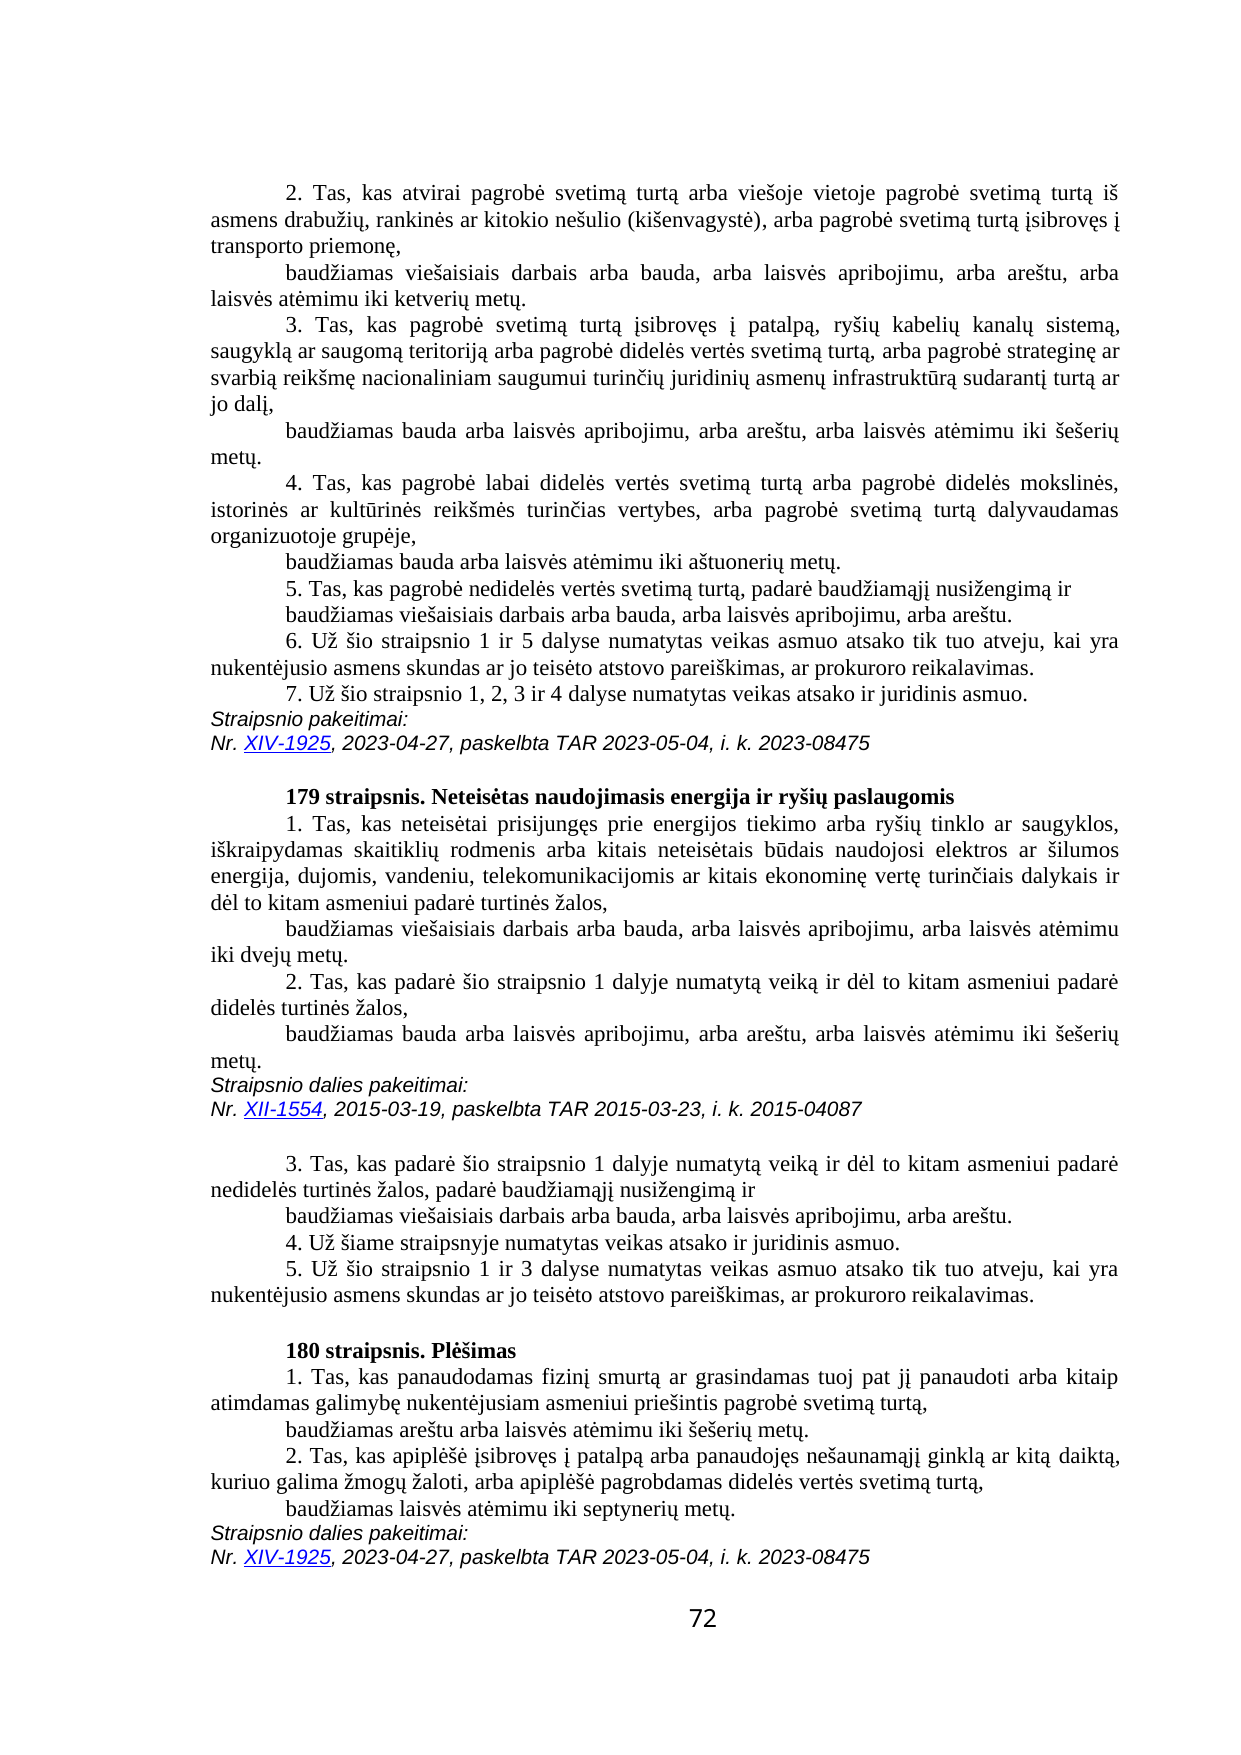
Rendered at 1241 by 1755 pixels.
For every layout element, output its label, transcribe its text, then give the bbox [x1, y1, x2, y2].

text 6. Už šio straipsnio 1 ir 5 dalyse numatytas veikas asmuo atsako tik tuo atveju, kai yra nukentėjusio asmens skundas ar jo teisėto atstovo pareiškimas, ar prokuroro reikalavimas. [210, 627, 1120, 680]
text Nr. XIV-1925, 2023-04-27, paskelbta TAR 2023-05-04, i. k. 2023-08475 [210, 1545, 1120, 1569]
text baudžiamas areštu arba laisvės atėmimu iki šešerių metų. [210, 1416, 1120, 1442]
text baudžiamas laisvės atėmimu iki septynerių metų. [210, 1495, 1120, 1521]
text 2. Tas, kas apiplėšė įsibrovęs į patalpą arba panaudojęs nešaunamąjį ginklą ar kitą daiktą, kuriuo galima žmogų žaloti, arba apiplėšė pagrobdamas didelės vertės svetimą turtą, [210, 1442, 1120, 1495]
text baudžiamas viešaisiais darbais arba bauda, arba laisvės apribojimu, arba areštu, arba laisvės atėmimu iki ketverių metų. [210, 258, 1120, 311]
text 4. Už šiame straipsnyje numatytas veikas atsako ir juridinis asmuo. [210, 1229, 1120, 1255]
text 5. Tas, kas pagrobė nedidelės vertės svetimą turtą, padarė baudžiamąjį nusižengimą ir [210, 575, 1120, 601]
text baudžiamas bauda arba laisvės apribojimu, arba areštu, arba laisvės atėmimu iki šešerių metų. [210, 1020, 1120, 1073]
text Nr. XII-1554, 2015-03-19, paskelbta TAR 2015-03-23, i. k. 2015-04087 [210, 1097, 1120, 1121]
text 5. Už šio straipsnio 1 ir 3 dalyse numatytas veikas asmuo atsako tik tuo atveju, kai yra nukentėjusio asmens skundas ar jo teisėto atstovo pareiškimas, ar prokuroro reikalavimas. [210, 1255, 1120, 1308]
text 7. Už šio straipsnio 1, 2, 3 ir 4 dalyse numatytas veikas atsako ir juridinis asmuo. [210, 680, 1120, 707]
text 1. Tas, kas panaudodamas fizinį smurtą ar grasindamas tuoj pat jį panaudoti arba kitaip atimdamas galimybę nukentėjusiam asmeniui priešintis pagrobė svetimą turtą, [210, 1363, 1120, 1416]
text 2. Tas, kas padarė šio straipsnio 1 dalyje numatytą veiką ir dėl to kitam asmeniui padarė didelės turtinės žalos, [210, 968, 1120, 1020]
text Straipsnio dalies pakeitimai: [210, 1073, 1120, 1097]
text 3. Tas, kas pagrobė svetimą turtą įsibrovęs į patalpą, ryšių kabelių kanalų sistemą, saugyklą ar saugomą teritoriją arba pagrobė didelės vertės svetimą turtą, arba pagrobė strateginę ar svarbią reikšmę nacionaliniam saugumui turinčių juridinių asmenų infrastruktūrą sudarantį turtą ar jo dalį, [210, 311, 1120, 417]
text 2. Tas, kas atvirai pagrobė svetimą turtą arba viešoje vietoje pagrobė svetimą turtą iš asmens drabužių, rankinės ar kitokio nešulio (kišenvagystė), arba pagrobė svetimą turtą įsibrovęs į transporto priemonę, [210, 179, 1120, 258]
text baudžiamas viešaisiais darbais arba bauda, arba laisvės apribojimu, arba areštu. [210, 1202, 1120, 1229]
text Straipsnio pakeitimai: [210, 707, 1120, 731]
text 180 straipsnis. Plėšimas [210, 1337, 1120, 1363]
text Nr. XIV-1925, 2023-04-27, paskelbta TAR 2023-05-04, i. k. 2023-08475 [210, 731, 1120, 754]
text Straipsnio dalies pakeitimai: [210, 1521, 1120, 1545]
text 1. Tas, kas neteisėtai prisijungęs prie energijos tiekimo arba ryšių tinklo ar saugyklos, iškraipydamas skaitiklių rodmenis arba kitais neteisėtais būdais naudojosi elektros ar šilumos energija, dujomis, vandeniu, telekomunikacijomis ar kitais ekonominę vertę turinčiais dalykais ir dėl to kitam asmeniui padarė turtinės žalos, [210, 809, 1120, 915]
text 4. Tas, kas pagrobė labai didelės vertės svetimą turtą arba pagrobė didelės mokslinės, istorinės ar kultūrinės reikšmės turinčias vertybes, arba pagrobė svetimą turtą dalyvaudamas organizuotoje grupėje, [210, 469, 1120, 548]
text baudžiamas viešaisiais darbais arba bauda, arba laisvės apribojimu, arba laisvės atėmimu iki dvejų metų. [210, 915, 1120, 968]
text 179 straipsnis. Neteisėtas naudojimasis energija ir ryšių paslaugomis [210, 783, 1120, 809]
text baudžiamas viešaisiais darbais arba bauda, arba laisvės apribojimu, arba areštu. [210, 601, 1120, 627]
text baudžiamas bauda arba laisvės atėmimu iki aštuonerių metų. [210, 548, 1120, 575]
text baudžiamas bauda arba laisvės apribojimu, arba areštu, arba laisvės atėmimu iki šešerių metų. [210, 417, 1120, 469]
text 3. Tas, kas padarė šio straipsnio 1 dalyje numatytą veiką ir dėl to kitam asmeniui padarė nedidelės turtinės žalos, padarė baudžiamąjį nusižengimą ir [210, 1150, 1120, 1202]
